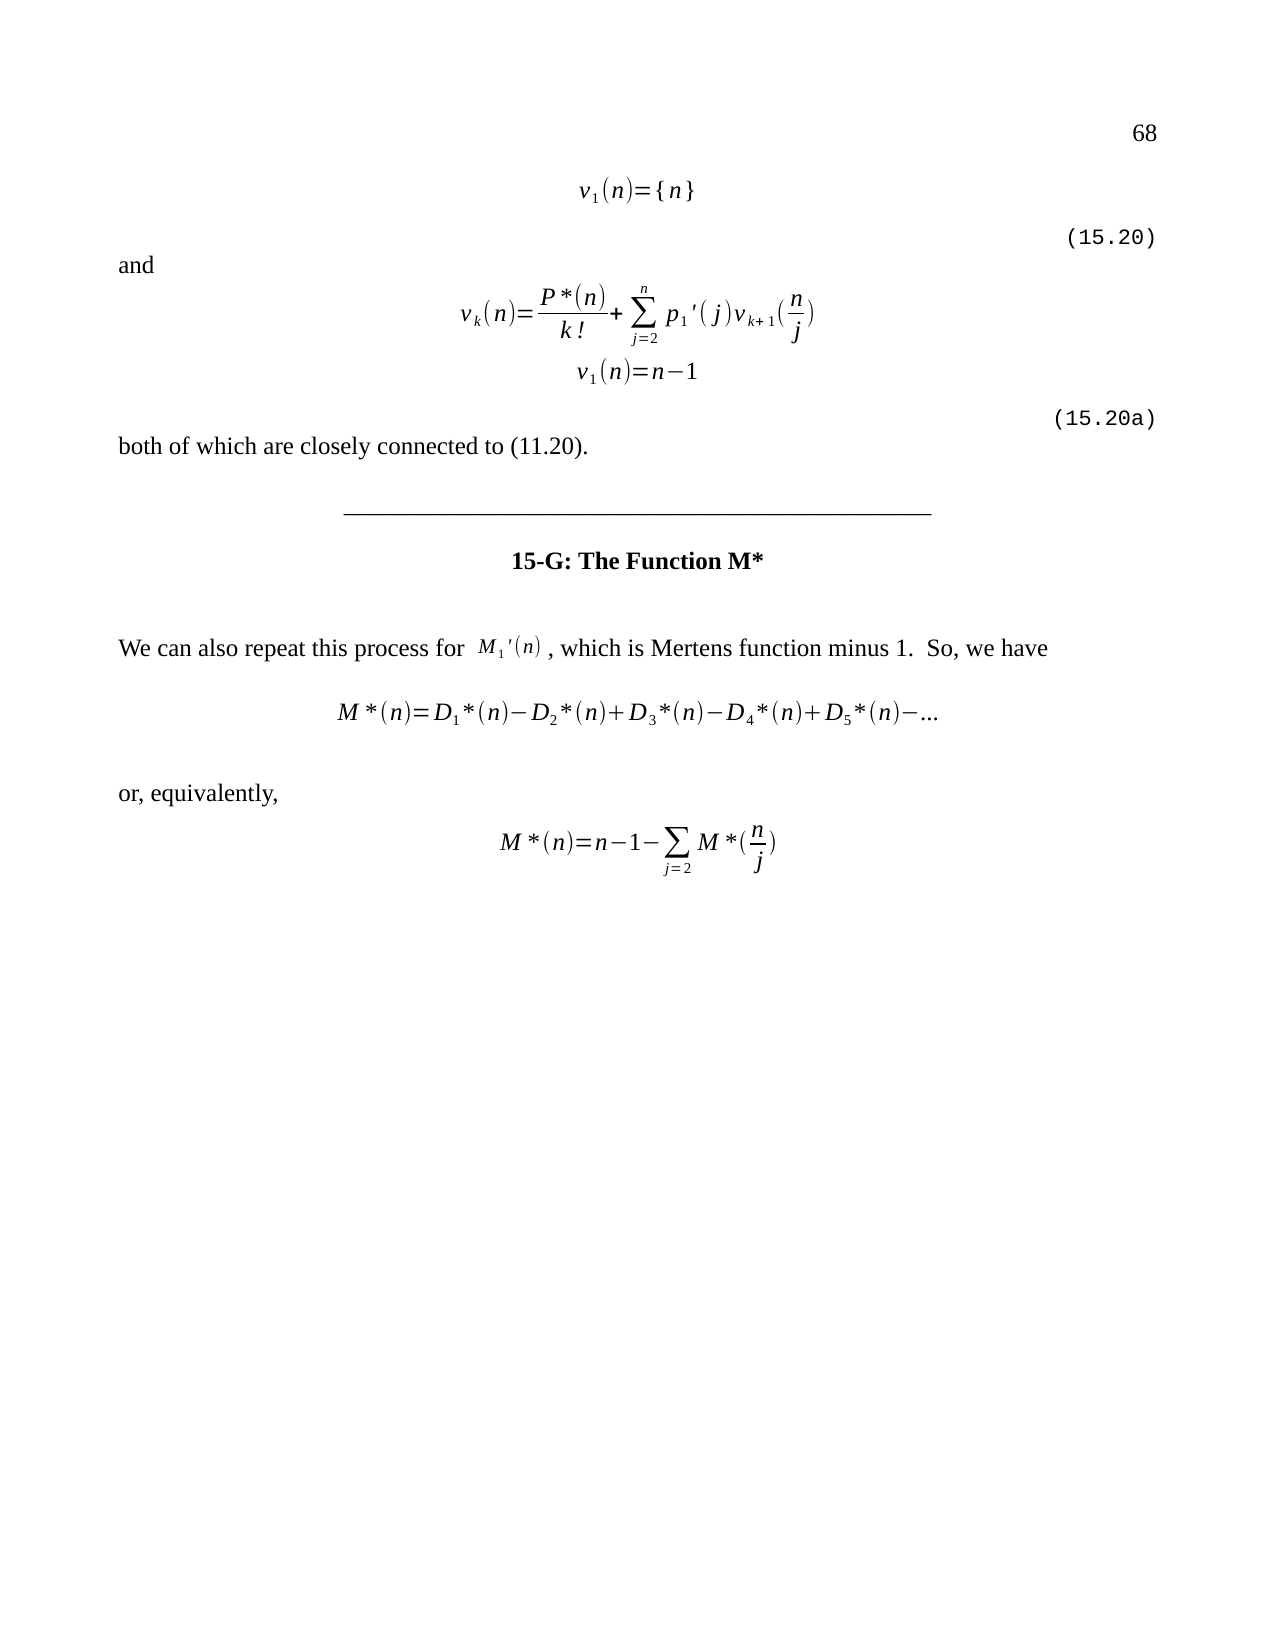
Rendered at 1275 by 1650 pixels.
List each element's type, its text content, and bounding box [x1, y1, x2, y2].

text (15.20a) [118, 407, 1157, 431]
text (15.20) [118, 226, 1157, 251]
text We can also repeat this process for , which is Mertens function minus 1. So, we have [118, 633, 1157, 661]
text 15-G: The Function M* [118, 546, 1157, 575]
text both of which are closely connected to (11.20). [118, 431, 1157, 460]
text and [118, 251, 1157, 279]
text or, equivalently, [118, 778, 1157, 807]
text _______________________________________________ [118, 489, 1157, 518]
